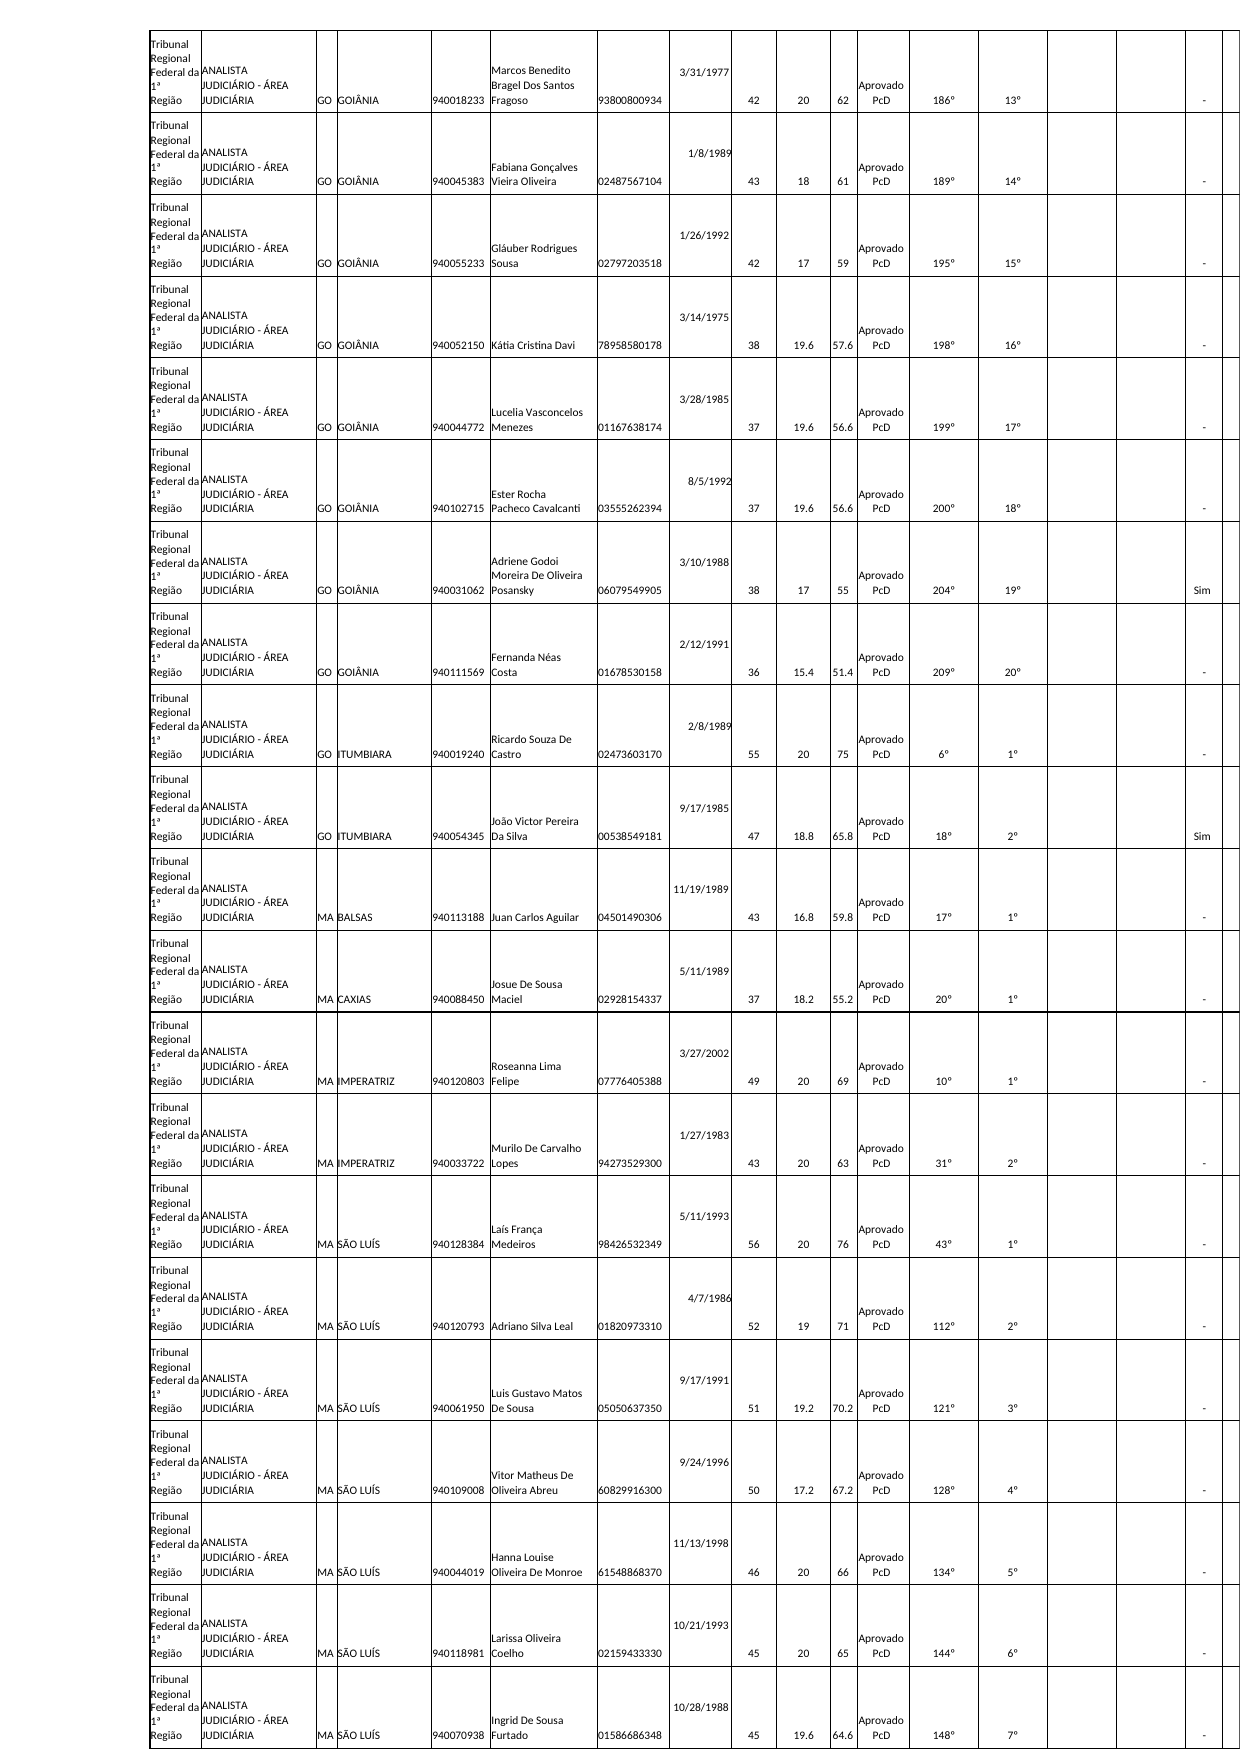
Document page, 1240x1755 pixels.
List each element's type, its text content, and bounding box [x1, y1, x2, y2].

table_cell Tribunal Regional Federal da 1ª Região [151, 1503, 201, 1584]
table_cell [1048, 1340, 1116, 1420]
table_cell ANALISTA JUDICIÁRIO - ÁREA JUDICIÁRIA [202, 277, 316, 357]
table_cell 56 [732, 1176, 776, 1257]
table_cell 17 [777, 195, 830, 276]
table_cell GO [317, 685, 337, 766]
table_cell S [1223, 1094, 1239, 1175]
table_cell IMPERATRIZ [338, 1094, 431, 1175]
table_cell 1/27/1983 [670, 1094, 731, 1175]
table_cell S [1223, 1258, 1239, 1338]
table_cell - [1186, 685, 1222, 766]
table_cell Ester Rocha Pacheco Cavalcanti [491, 440, 597, 521]
table_cell GO [317, 358, 337, 439]
table_cell [1117, 277, 1185, 357]
table_cell 66 [831, 1503, 857, 1584]
table_cell Aprovado PcD [858, 113, 909, 194]
table_cell 16.8 [777, 849, 830, 930]
table_cell S [1223, 685, 1239, 766]
table_cell GOIÂNIA [338, 277, 431, 357]
table_cell 3/14/1975 [670, 277, 731, 357]
table_cell Tribunal Regional Federal da 1ª Região [151, 931, 201, 1011]
table_cell GO [317, 767, 337, 848]
table_cell SÃO LUÍS [338, 1258, 431, 1338]
table_cell Lucelia Vasconcelos Menezes [491, 358, 597, 439]
table_cell - [1186, 1503, 1222, 1584]
table_cell Adriene Godoi Moreira De Oliveira Posansky [491, 522, 597, 603]
table_cell 5º [979, 1503, 1047, 1584]
table_cell 2/8/1989 [670, 685, 731, 766]
table_cell - [1186, 277, 1222, 357]
table_cell Aprovado PcD [858, 1667, 909, 1747]
table_cell 98426532349 [598, 1176, 669, 1257]
table_cell - [1186, 1421, 1222, 1502]
table_cell 43 [732, 849, 776, 930]
table_cell GOIÂNIA [338, 604, 431, 684]
table_cell S [1223, 767, 1239, 848]
table_cell Fabiana Gonçalves Vieira Oliveira [491, 113, 597, 194]
table_cell 51 [732, 1340, 776, 1420]
table_cell S [1223, 1340, 1239, 1420]
table_cell Aprovado PcD [858, 767, 909, 848]
table_cell Aprovado PcD [858, 1503, 909, 1584]
table_cell S [1223, 1503, 1239, 1584]
table_cell 19.2 [777, 1340, 830, 1420]
table_cell - [1186, 1176, 1222, 1257]
table_cell Juan Carlos Aguilar [491, 849, 597, 930]
table_cell 204º [910, 522, 978, 603]
table_cell GOIÂNIA [338, 522, 431, 603]
table_cell [1048, 685, 1116, 766]
table_cell Josue De Sousa Maciel [491, 931, 597, 1011]
table_cell Aprovado PcD [858, 195, 909, 276]
table_cell 18.2 [777, 931, 830, 1011]
table_cell Tribunal Regional Federal da 1ª Região [151, 849, 201, 930]
table_cell 19.6 [777, 358, 830, 439]
table_cell 4º [979, 1421, 1047, 1502]
table_cell Kátia Cristina Davi [491, 277, 597, 357]
table_cell - [1186, 1094, 1222, 1175]
table_cell [1048, 522, 1116, 603]
table_cell 63 [831, 1094, 857, 1175]
table_cell 940120793 [432, 1258, 490, 1338]
table_cell MA [317, 1503, 337, 1584]
table_cell 940045383 [432, 113, 490, 194]
table_cell Tribunal Regional Federal da 1ª Região [151, 1667, 201, 1747]
table_header Marcos Benedito Bragel Dos Santos Fragoso [491, 31, 597, 112]
table_cell ANALISTA JUDICIÁRIO - ÁREA JUDICIÁRIA [202, 1176, 316, 1257]
table_cell 128º [910, 1421, 978, 1502]
table_cell Tribunal Regional Federal da 1ª Região [151, 1013, 201, 1093]
table_cell ANALISTA JUDICIÁRIO - ÁREA JUDICIÁRIA [202, 1258, 316, 1338]
table_cell ANALISTA JUDICIÁRIO - ÁREA JUDICIÁRIA [202, 358, 316, 439]
table_cell 20 [777, 1503, 830, 1584]
table_cell S [1223, 522, 1239, 603]
table_cell - [1186, 1340, 1222, 1420]
table_cell GO [317, 277, 337, 357]
table_cell 195º [910, 195, 978, 276]
table_cell ANALISTA JUDICIÁRIO - ÁREA JUDICIÁRIA [202, 1421, 316, 1502]
table_cell Tribunal Regional Federal da 1ª Região [151, 1176, 201, 1257]
table_cell ANALISTA JUDICIÁRIO - ÁREA JUDICIÁRIA [202, 767, 316, 848]
table_cell 940031062 [432, 522, 490, 603]
table_cell 76 [831, 1176, 857, 1257]
table_cell 134º [910, 1503, 978, 1584]
table_header - [1186, 31, 1222, 112]
table_cell Sim [1186, 767, 1222, 848]
table_cell [1048, 1013, 1116, 1093]
table_cell - [1186, 1013, 1222, 1093]
table_cell 05050637350 [598, 1340, 669, 1420]
table_cell S [1223, 277, 1239, 357]
table_cell [1117, 931, 1185, 1011]
table_cell 42 [732, 195, 776, 276]
table_cell MA [317, 1340, 337, 1420]
table_cell GO [317, 113, 337, 194]
table_cell 940118981 [432, 1585, 490, 1666]
table_cell Aprovado PcD [858, 1176, 909, 1257]
table_header Aprovado PcD [858, 31, 909, 112]
table_cell 50 [732, 1421, 776, 1502]
table_cell 56.6 [831, 440, 857, 521]
table_cell 55 [732, 685, 776, 766]
table_cell 49 [732, 1013, 776, 1093]
table_cell SÃO LUÍS [338, 1421, 431, 1502]
table_cell SÃO LUÍS [338, 1667, 431, 1747]
table_cell [1117, 1094, 1185, 1175]
table_cell 6º [910, 685, 978, 766]
table_cell [1117, 1176, 1185, 1257]
table_cell ANALISTA JUDICIÁRIO - ÁREA JUDICIÁRIA [202, 1667, 316, 1747]
table_cell S [1223, 1013, 1239, 1093]
table_cell 16º [979, 277, 1047, 357]
table_cell [1048, 1094, 1116, 1175]
table_cell 3/27/2002 [670, 1013, 731, 1093]
table_cell [1117, 522, 1185, 603]
table_cell [1048, 1503, 1116, 1584]
table_cell Tribunal Regional Federal da 1ª Região [151, 522, 201, 603]
table_cell ANALISTA JUDICIÁRIO - ÁREA JUDICIÁRIA [202, 1585, 316, 1666]
table_cell 9/17/1985 [670, 767, 731, 848]
table_cell S [1223, 1176, 1239, 1257]
table_cell ITUMBIARA [338, 685, 431, 766]
table_cell 7º [979, 1667, 1047, 1747]
table_cell S [1223, 113, 1239, 194]
table_cell [1117, 767, 1185, 848]
table_cell 56.6 [831, 358, 857, 439]
table_cell 37 [732, 440, 776, 521]
table_cell 10/28/1988 [670, 1667, 731, 1747]
table_header 62 [831, 31, 857, 112]
table_header ANALISTA JUDICIÁRIO - ÁREA JUDICIÁRIA [202, 31, 316, 112]
table_cell - [1186, 1258, 1222, 1338]
table_cell Tribunal Regional Federal da 1ª Região [151, 277, 201, 357]
table_cell 46 [732, 1503, 776, 1584]
table_cell 11/19/1989 [670, 849, 731, 930]
table_cell MA [317, 1094, 337, 1175]
table_cell Tribunal Regional Federal da 1ª Região [151, 1258, 201, 1338]
table_cell 20 [777, 1094, 830, 1175]
table_cell 2º [979, 1258, 1047, 1338]
table_cell S [1223, 1667, 1239, 1747]
table_cell 200º [910, 440, 978, 521]
table_cell ANALISTA JUDICIÁRIO - ÁREA JUDICIÁRIA [202, 522, 316, 603]
table_cell 1º [979, 1013, 1047, 1093]
table_cell 02928154337 [598, 931, 669, 1011]
table_cell - [1186, 849, 1222, 930]
table_cell - [1186, 440, 1222, 521]
table_cell 03555262394 [598, 440, 669, 521]
table_cell [1117, 358, 1185, 439]
table_cell 940111569 [432, 604, 490, 684]
table_cell 19.6 [777, 277, 830, 357]
table_cell [1048, 1667, 1116, 1747]
table_cell S [1223, 358, 1239, 439]
table_cell 04501490306 [598, 849, 669, 930]
table_cell MA [317, 1258, 337, 1338]
table_cell [1117, 685, 1185, 766]
table_cell 45 [732, 1585, 776, 1666]
table_cell MA [317, 1421, 337, 1502]
table_cell 940088450 [432, 931, 490, 1011]
table_cell 148º [910, 1667, 978, 1747]
table_cell 18 [777, 113, 830, 194]
table_cell Aprovado PcD [858, 1421, 909, 1502]
table_cell ANALISTA JUDICIÁRIO - ÁREA JUDICIÁRIA [202, 195, 316, 276]
table_cell 61 [831, 113, 857, 194]
table_cell Aprovado PcD [858, 1340, 909, 1420]
table_cell S [1223, 195, 1239, 276]
table_cell 3/10/1988 [670, 522, 731, 603]
table_cell Laís França Medeiros [491, 1176, 597, 1257]
table_cell GOIÂNIA [338, 440, 431, 521]
table_cell 15.4 [777, 604, 830, 684]
table_cell 5/11/1989 [670, 931, 731, 1011]
table_cell 940033722 [432, 1094, 490, 1175]
table_cell GO [317, 522, 337, 603]
table_cell Tribunal Regional Federal da 1ª Região [151, 604, 201, 684]
table_cell 112º [910, 1258, 978, 1338]
table_cell [1117, 1258, 1185, 1338]
table_cell [1117, 849, 1185, 930]
table_cell Aprovado PcD [858, 1258, 909, 1338]
table_cell [1117, 1667, 1185, 1747]
table_cell 15º [979, 195, 1047, 276]
table_cell 940044772 [432, 358, 490, 439]
table_header 3/31/1977 [670, 31, 731, 112]
table_cell 37 [732, 931, 776, 1011]
table_cell [1117, 1013, 1185, 1093]
table_cell 19.6 [777, 1667, 830, 1747]
table_cell 1º [979, 931, 1047, 1011]
table_cell 2/12/1991 [670, 604, 731, 684]
table_cell 38 [732, 522, 776, 603]
table_cell [1117, 195, 1185, 276]
table_cell Aprovado PcD [858, 931, 909, 1011]
table_cell 17º [979, 358, 1047, 439]
table_cell 3/28/1985 [670, 358, 731, 439]
table_cell SÃO LUÍS [338, 1503, 431, 1584]
table_cell 3º [979, 1340, 1047, 1420]
table_header [1117, 31, 1185, 112]
table_cell ANALISTA JUDICIÁRIO - ÁREA JUDICIÁRIA [202, 604, 316, 684]
table_cell GOIÂNIA [338, 113, 431, 194]
table_cell [1048, 931, 1116, 1011]
table_cell MA [317, 1585, 337, 1666]
table_cell Tribunal Regional Federal da 1ª Região [151, 113, 201, 194]
table_cell 71 [831, 1258, 857, 1338]
table_cell 70.2 [831, 1340, 857, 1420]
table_cell Aprovado PcD [858, 522, 909, 603]
table_cell 18º [910, 767, 978, 848]
table_cell Aprovado PcD [858, 358, 909, 439]
table_cell SÃO LUÍS [338, 1340, 431, 1420]
table_cell Tribunal Regional Federal da 1ª Região [151, 195, 201, 276]
table_cell S [1223, 849, 1239, 930]
table_cell 02487567104 [598, 113, 669, 194]
table_cell Aprovado PcD [858, 1585, 909, 1666]
table_cell 121º [910, 1340, 978, 1420]
table_cell 1º [979, 849, 1047, 930]
table_header 93800800934 [598, 31, 669, 112]
table_cell [1048, 849, 1116, 930]
table_cell 144º [910, 1585, 978, 1666]
table_header 940018233 [432, 31, 490, 112]
table_header GOIÂNIA [338, 31, 431, 112]
table_cell 17 [777, 522, 830, 603]
table_cell Aprovado PcD [858, 277, 909, 357]
table_cell [1048, 358, 1116, 439]
table_cell Adriano Silva Leal [491, 1258, 597, 1338]
table_cell 01678530158 [598, 604, 669, 684]
table_cell 940128384 [432, 1176, 490, 1257]
table_cell 78958580178 [598, 277, 669, 357]
table_cell Vitor Matheus De Oliveira Abreu [491, 1421, 597, 1502]
table_cell 20º [910, 931, 978, 1011]
table_cell 65 [831, 1585, 857, 1666]
table_cell 36 [732, 604, 776, 684]
table_cell MA [317, 1176, 337, 1257]
table_cell 75 [831, 685, 857, 766]
table_cell Aprovado PcD [858, 1094, 909, 1175]
table_cell Aprovado PcD [858, 604, 909, 684]
table_cell 52 [732, 1258, 776, 1338]
table_cell 01820973310 [598, 1258, 669, 1338]
table_header 42 [732, 31, 776, 112]
table_cell [1117, 1503, 1185, 1584]
table_cell 940055233 [432, 195, 490, 276]
table_cell 00538549181 [598, 767, 669, 848]
table_cell ANALISTA JUDICIÁRIO - ÁREA JUDICIÁRIA [202, 1340, 316, 1420]
table_cell 47 [732, 767, 776, 848]
table_cell 189º [910, 113, 978, 194]
table_cell - [1186, 931, 1222, 1011]
table_cell - [1186, 1585, 1222, 1666]
table_cell [1117, 604, 1185, 684]
table_cell João Victor Pereira Da Silva [491, 767, 597, 848]
table_cell 209º [910, 604, 978, 684]
table_cell S [1223, 604, 1239, 684]
table_cell 940052150 [432, 277, 490, 357]
table_cell S [1223, 1585, 1239, 1666]
table_cell 45 [732, 1667, 776, 1747]
table_cell 1/8/1989 [670, 113, 731, 194]
table_cell ANALISTA JUDICIÁRIO - ÁREA JUDICIÁRIA [202, 931, 316, 1011]
table_header [1048, 31, 1116, 112]
table_cell GOIÂNIA [338, 195, 431, 276]
table_cell 20 [777, 685, 830, 766]
table_cell Aprovado PcD [858, 1013, 909, 1093]
table_cell 940109008 [432, 1421, 490, 1502]
table_cell Hanna Louise Oliveira De Monroe [491, 1503, 597, 1584]
table_cell 6º [979, 1585, 1047, 1666]
table_cell 1º [979, 685, 1047, 766]
table_cell [1117, 440, 1185, 521]
table_cell 9/24/1996 [670, 1421, 731, 1502]
table_cell 19.6 [777, 440, 830, 521]
table_cell [1048, 113, 1116, 194]
table_cell 17.2 [777, 1421, 830, 1502]
table_cell ANALISTA JUDICIÁRIO - ÁREA JUDICIÁRIA [202, 1013, 316, 1093]
table_cell 51.4 [831, 604, 857, 684]
table_cell 2º [979, 767, 1047, 848]
table_cell 43º [910, 1176, 978, 1257]
table_cell 43 [732, 1094, 776, 1175]
table_cell Luis Gustavo Matos De Sousa [491, 1340, 597, 1420]
table_cell [1048, 1176, 1116, 1257]
table_cell SÃO LUÍS [338, 1585, 431, 1666]
table_cell 19º [979, 522, 1047, 603]
table_cell 940044019 [432, 1503, 490, 1584]
table_cell 31º [910, 1094, 978, 1175]
table_cell - [1186, 113, 1222, 194]
table_cell 9/17/1991 [670, 1340, 731, 1420]
table_cell Tribunal Regional Federal da 1ª Região [151, 1421, 201, 1502]
table_cell Ingrid De Sousa Furtado [491, 1667, 597, 1747]
table_cell 18º [979, 440, 1047, 521]
table_cell Aprovado PcD [858, 440, 909, 521]
table_cell MA [317, 849, 337, 930]
table_cell 55 [831, 522, 857, 603]
table_cell 07776405388 [598, 1013, 669, 1093]
table_cell 38 [732, 277, 776, 357]
table_cell Gláuber Rodrigues Sousa [491, 195, 597, 276]
table_cell 2º [979, 1094, 1047, 1175]
table_cell S [1223, 931, 1239, 1011]
table_cell 5/11/1993 [670, 1176, 731, 1257]
table_cell [1048, 1585, 1116, 1666]
table_cell Roseanna Lima Felipe [491, 1013, 597, 1093]
table_cell [1048, 1421, 1116, 1502]
table_cell 01586686348 [598, 1667, 669, 1747]
table_cell [1048, 440, 1116, 521]
table_cell 01167638174 [598, 358, 669, 439]
table_cell 64.6 [831, 1667, 857, 1747]
table_header S [1223, 31, 1239, 112]
table_cell 940061950 [432, 1340, 490, 1420]
table_cell ANALISTA JUDICIÁRIO - ÁREA JUDICIÁRIA [202, 849, 316, 930]
table_cell - [1186, 604, 1222, 684]
table_cell Aprovado PcD [858, 849, 909, 930]
table_cell 4/7/1986 [670, 1258, 731, 1338]
table_cell 10º [910, 1013, 978, 1093]
table_cell 1/26/1992 [670, 195, 731, 276]
table_cell 20º [979, 604, 1047, 684]
table_cell GOIÂNIA [338, 358, 431, 439]
table_cell 37 [732, 358, 776, 439]
table_cell GO [317, 440, 337, 521]
table_cell - [1186, 1667, 1222, 1747]
table_cell 02159433330 [598, 1585, 669, 1666]
table_cell 94273529300 [598, 1094, 669, 1175]
table_cell [1048, 277, 1116, 357]
table_cell S [1223, 1421, 1239, 1502]
table_cell 57.6 [831, 277, 857, 357]
table_header 20 [777, 31, 830, 112]
table_cell 20 [777, 1013, 830, 1093]
table_cell Tribunal Regional Federal da 1ª Região [151, 440, 201, 521]
table_cell 59.8 [831, 849, 857, 930]
table_cell 20 [777, 1176, 830, 1257]
table_cell 67.2 [831, 1421, 857, 1502]
table_cell S [1223, 440, 1239, 521]
table_cell 940054345 [432, 767, 490, 848]
table_cell 940070938 [432, 1667, 490, 1747]
table_cell Tribunal Regional Federal da 1ª Região [151, 767, 201, 848]
table_cell GO [317, 195, 337, 276]
table_cell 8/5/1992 [670, 440, 731, 521]
table_cell [1117, 113, 1185, 194]
table_cell Aprovado PcD [858, 685, 909, 766]
table_cell 11/13/1998 [670, 1503, 731, 1584]
table_cell 940019240 [432, 685, 490, 766]
table_cell 1º [979, 1176, 1047, 1257]
table_cell 18.8 [777, 767, 830, 848]
table_cell [1048, 767, 1116, 848]
table_cell ANALISTA JUDICIÁRIO - ÁREA JUDICIÁRIA [202, 1094, 316, 1175]
table_cell 60829916300 [598, 1421, 669, 1502]
table_cell ANALISTA JUDICIÁRIO - ÁREA JUDICIÁRIA [202, 1503, 316, 1584]
table_cell 940120803 [432, 1013, 490, 1093]
table_cell MA [317, 931, 337, 1011]
table_cell 02473603170 [598, 685, 669, 766]
table_cell [1117, 1340, 1185, 1420]
table_cell 20 [777, 1585, 830, 1666]
table_header GO [317, 31, 337, 112]
table_cell [1048, 1258, 1116, 1338]
table_cell - [1186, 195, 1222, 276]
table_cell 14º [979, 113, 1047, 194]
table_cell Fernanda Néas Costa [491, 604, 597, 684]
table_cell 59 [831, 195, 857, 276]
table_cell Tribunal Regional Federal da 1ª Região [151, 1340, 201, 1420]
table_cell ANALISTA JUDICIÁRIO - ÁREA JUDICIÁRIA [202, 113, 316, 194]
table_cell [1117, 1421, 1185, 1502]
table_cell MA [317, 1667, 337, 1747]
table_cell [1048, 604, 1116, 684]
table_cell ANALISTA JUDICIÁRIO - ÁREA JUDICIÁRIA [202, 685, 316, 766]
table_cell 43 [732, 113, 776, 194]
table_cell 65.8 [831, 767, 857, 848]
table_cell MA [317, 1013, 337, 1093]
table_cell CAXIAS [338, 931, 431, 1011]
table_cell Larissa Oliveira Coelho [491, 1585, 597, 1666]
table_cell Murilo De Carvalho Lopes [491, 1094, 597, 1175]
table_cell Tribunal Regional Federal da 1ª Região [151, 1094, 201, 1175]
table_header 186º [910, 31, 978, 112]
table_cell 940102715 [432, 440, 490, 521]
table_cell 10/21/1993 [670, 1585, 731, 1666]
table_header 13º [979, 31, 1047, 112]
table_cell - [1186, 358, 1222, 439]
table_cell ANALISTA JUDICIÁRIO - ÁREA JUDICIÁRIA [202, 440, 316, 521]
table_cell 02797203518 [598, 195, 669, 276]
table_cell IMPERATRIZ [338, 1013, 431, 1093]
table_cell Sim [1186, 522, 1222, 603]
table_cell 17º [910, 849, 978, 930]
table_cell ITUMBIARA [338, 767, 431, 848]
table_header Tribunal Regional Federal da 1ª Região [151, 31, 201, 112]
table_cell 55.2 [831, 931, 857, 1011]
table_cell Tribunal Regional Federal da 1ª Região [151, 358, 201, 439]
table_cell 199º [910, 358, 978, 439]
table_cell 69 [831, 1013, 857, 1093]
table_cell GO [317, 604, 337, 684]
table_cell Tribunal Regional Federal da 1ª Região [151, 1585, 201, 1666]
table_cell 06079549905 [598, 522, 669, 603]
table_cell 61548868370 [598, 1503, 669, 1584]
table_cell 940113188 [432, 849, 490, 930]
table_cell 19 [777, 1258, 830, 1338]
table_cell [1117, 1585, 1185, 1666]
table_cell [1048, 195, 1116, 276]
table_cell BALSAS [338, 849, 431, 930]
table_cell Tribunal Regional Federal da 1ª Região [151, 685, 201, 766]
table_cell 198º [910, 277, 978, 357]
table_cell Ricardo Souza De Castro [491, 685, 597, 766]
table_cell SÃO LUÍS [338, 1176, 431, 1257]
